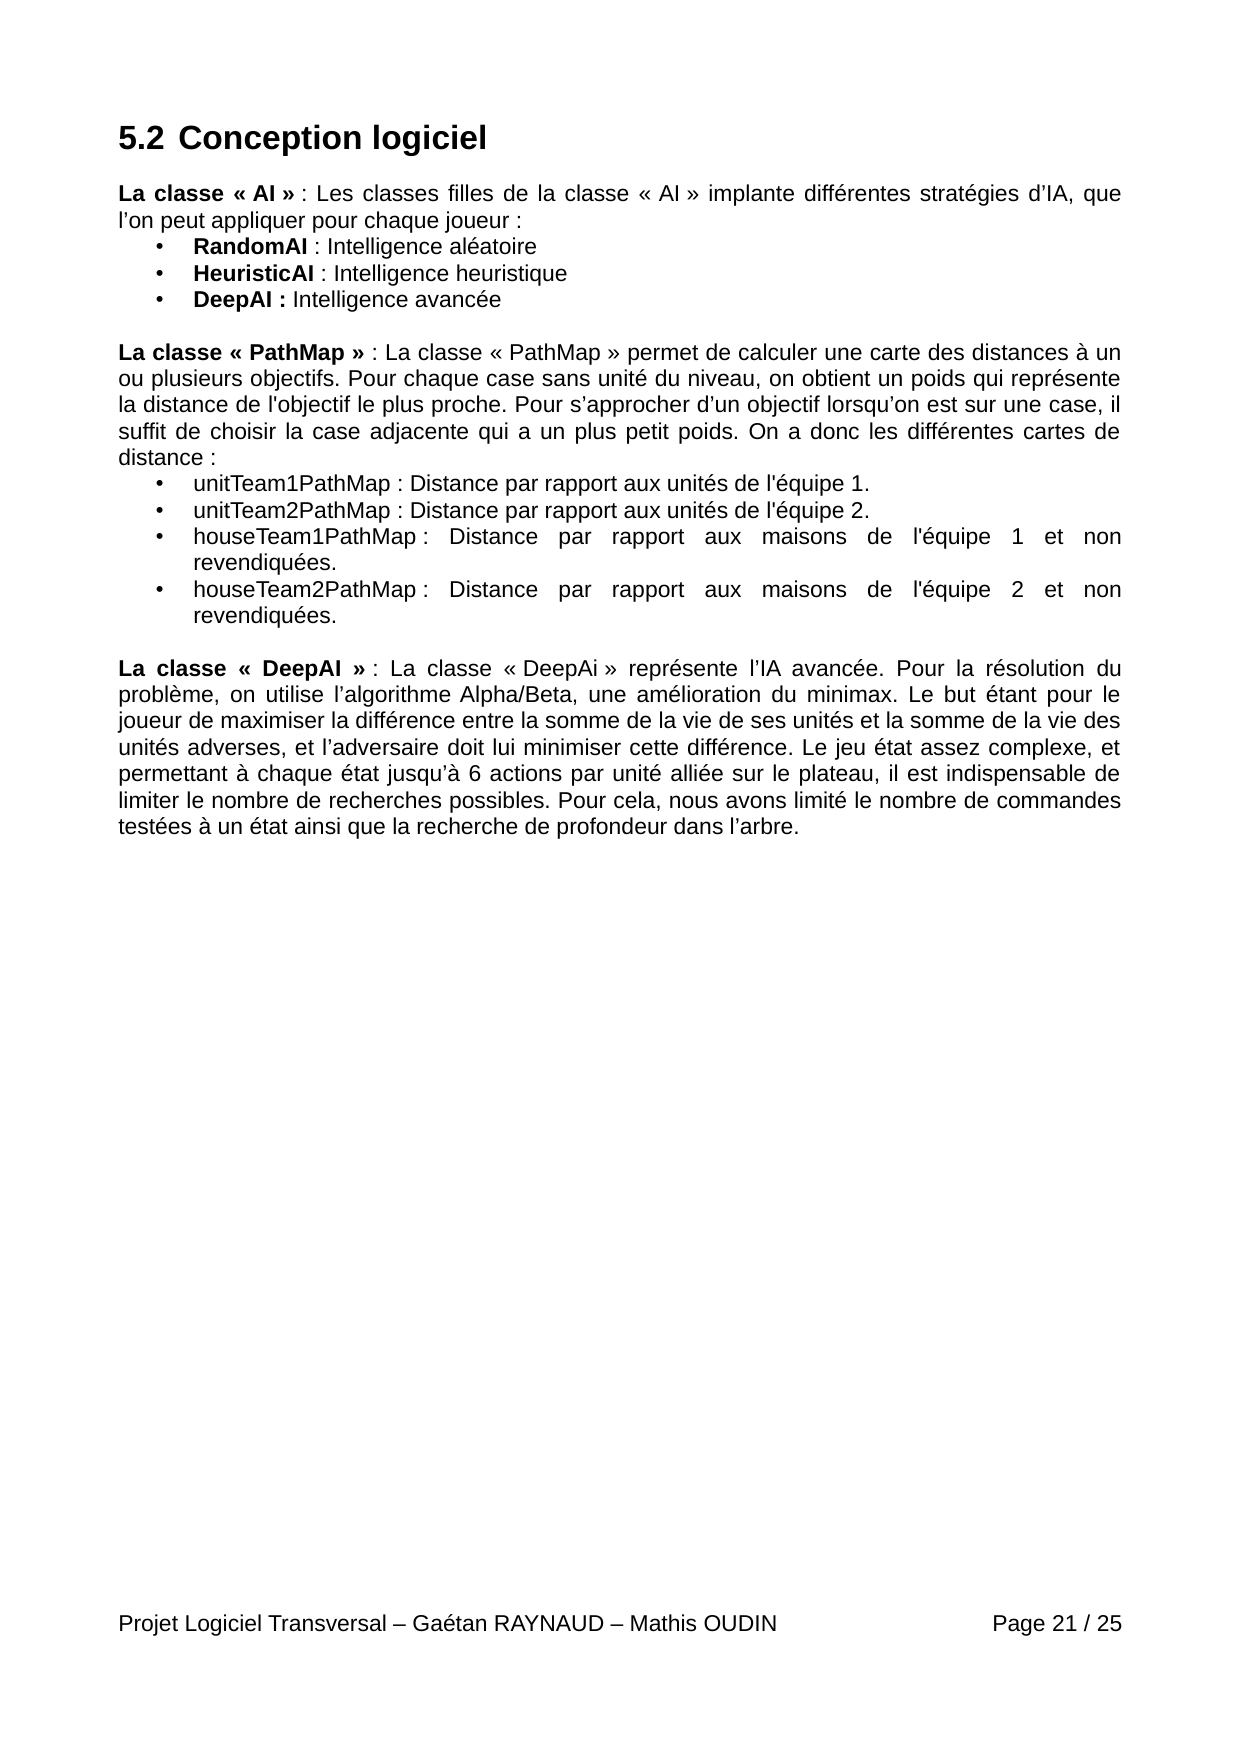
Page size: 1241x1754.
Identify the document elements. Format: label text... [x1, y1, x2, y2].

list DeepAI : Intelligence avancée [156, 286, 1122, 312]
subtitle Conception logiciel [118, 118, 1122, 157]
list RandomAI : Intelligence aléatoire [156, 233, 1122, 259]
list HeuristicAI : Intelligence heuristique [156, 259, 1122, 286]
list unitTeam2PathMap : Distance par rapport aux unités de l'équipe 2. [156, 497, 1122, 523]
list houseTeam1PathMap : Distance par rapport aux maisons de l'équipe 1 et non revendiquées. [156, 523, 1122, 576]
text La classe « AI » : Les classes filles de la classe « AI » implante différentes stratégies d’IA, que l’on peut appliquer pour chaque joueur : [118, 180, 1122, 233]
list houseTeam2PathMap : Distance par rapport aux maisons de l'équipe 2 et non revendiquées. [156, 576, 1122, 628]
text La classe « PathMap » : La classe « PathMap » permet de calculer une carte des distances à un ou plusieurs objectifs. Pour chaque case sans unité du niveau, on obtient un poids qui représente la distance de l'objectif le plus proche. Pour s’approcher d’un objectif lorsqu’on est sur une case, il suffit de choisir la case adjacente qui a un plus petit poids. On a donc les différentes cartes de distance : [118, 338, 1122, 470]
list unitTeam1PathMap : Distance par rapport aux unités de l'équipe 1. [156, 470, 1122, 497]
text La classe « DeepAI » : La classe « DeepAi » représente l’IA avancée. Pour la résolution du problème, on utilise l’algorithme Alpha/Beta, une amélioration du minimax. Le but étant pour le joueur de maximiser la différence entre la somme de la vie de ses unités et la somme de la vie des unités adverses, et l’adversaire doit lui minimiser cette différence. Le jeu état assez complexe, et permettant à chaque état jusqu’à 6 actions par unité alliée sur le plateau, il est indispensable de limiter le nombre de recherches possibles. Pour cela, nous avons limité le nombre de commandes testées à un état ainsi que la recherche de profondeur dans l’arbre. [118, 655, 1122, 839]
